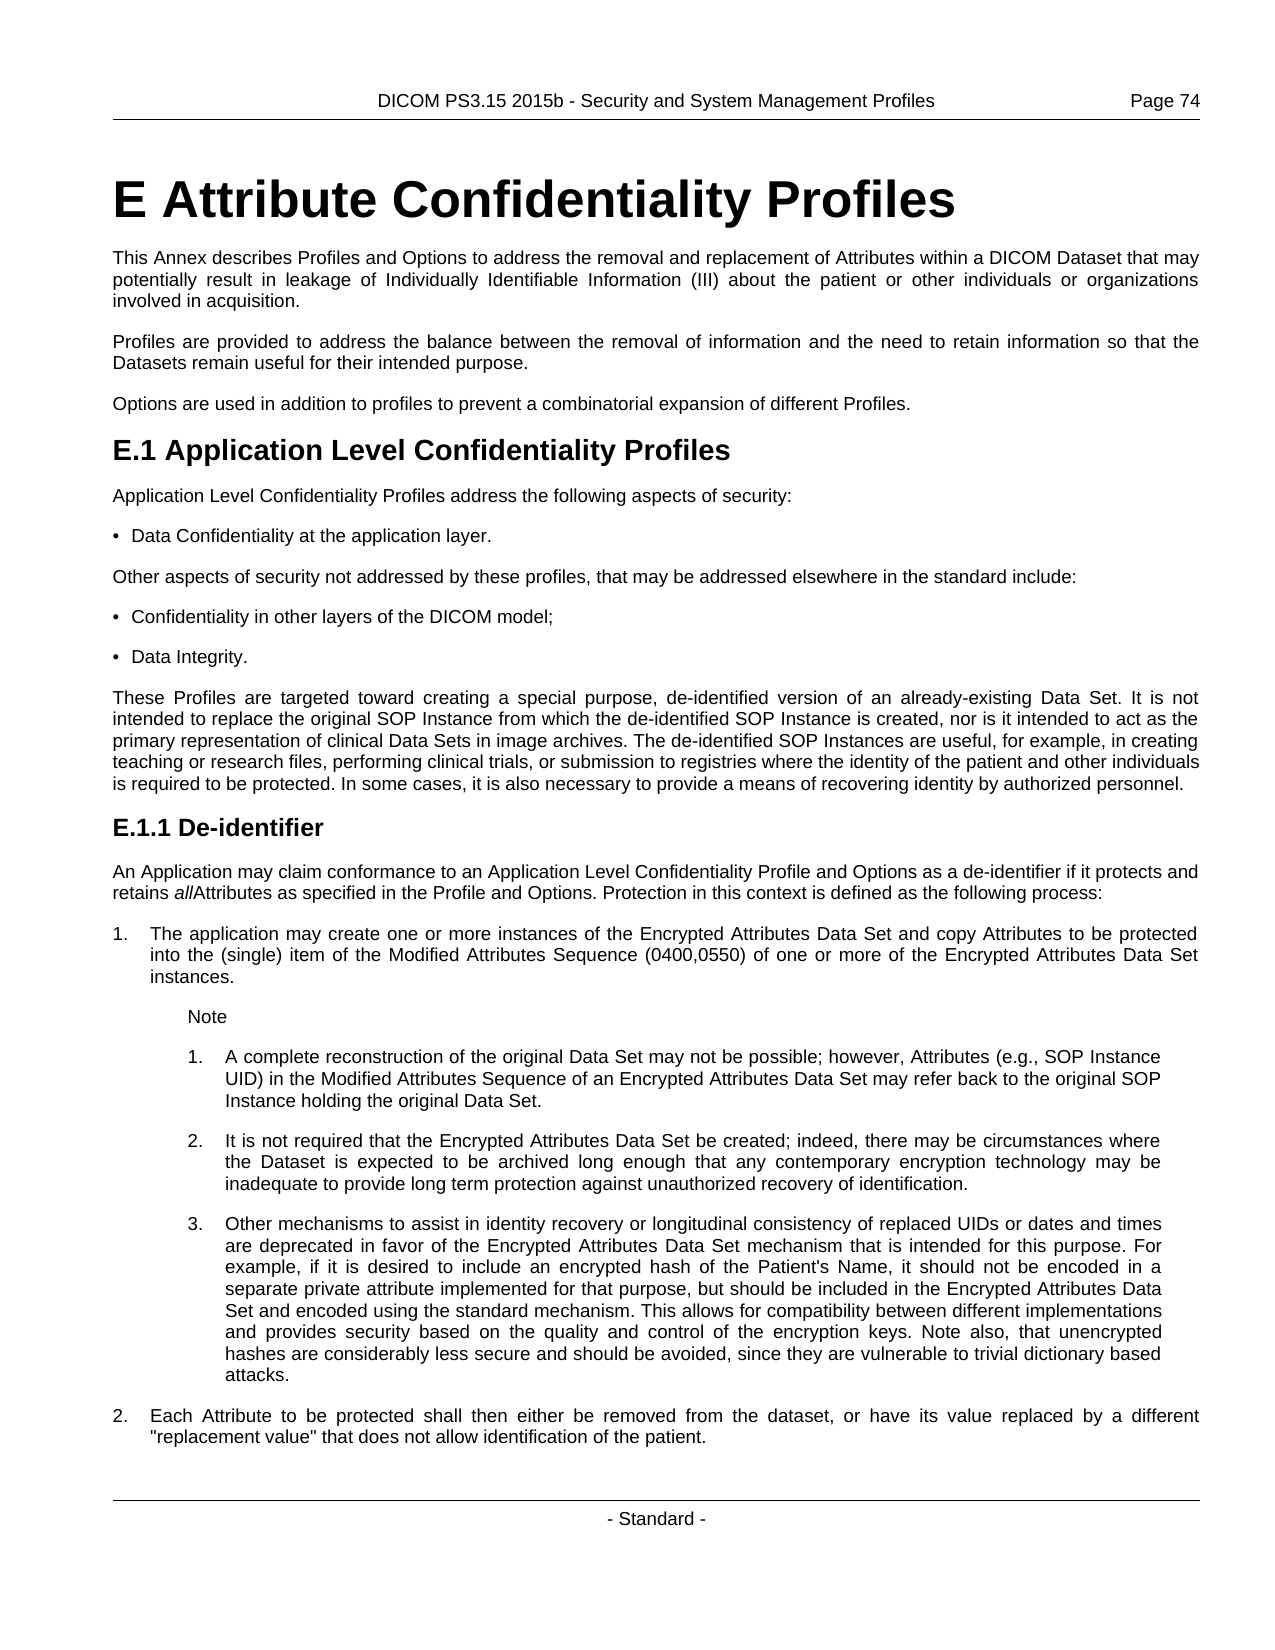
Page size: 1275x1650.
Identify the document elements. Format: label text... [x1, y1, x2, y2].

list Other mechanisms to assist in identity recovery or longitudinal consistency of replaced UIDs or dates and times are deprecated in favor of the Encrypted Attributes Data Set mechanism that is intended for this purpose. For example, if it is desired to include an encrypted hash of the Patient's Name, it should not be encoded in a separate private attribute implemented for that purpose, but should be included in the Encrypted Attributes Data Set and encoded using the standard mechanism. This allows for compatibility between different implementations and provides security based on the quality and control of the encryption keys. Note also, that unencrypted hashes are considerably less secure and should be avoided, since they are vulnerable to trivial dictionary based attacks. [187, 1213, 1162, 1386]
text Application Level Confidentiality Profiles address the following aspects of security: [112, 485, 1200, 507]
text E.1.1 De-identifier [112, 813, 1200, 842]
text These Profiles are targeted toward creating a special purpose, de-identified version of an already-existing Data Set. It is not intended to replace the original SOP Instance from which the de-identified SOP Instance is created, nor is it intended to act as the primary representation of clinical Data Sets in image archives. The de-identified SOP Instances are useful, for example, in creating teaching or research files, performing clinical trials, or submission to registries where the identity of the patient and other individuals is required to be protected. In some cases, it is also necessary to provide a means of recovering identity by authorized personnel. [112, 687, 1200, 794]
text An Application may claim conformance to an Application Level Confidentiality Profile and Options as a de-identifier if it protects and retains allAttributes as specified in the Profile and Options. Protection in this context is defined as the following process: [112, 861, 1200, 904]
text Options are used in addition to profiles to prevent a combinatorial expansion of different Profiles. [112, 392, 1200, 414]
list Data Confidentiality at the application layer. [112, 525, 1200, 547]
list Data Integrity. [112, 646, 1200, 668]
list Confidentiality in other layers of the DICOM model; [112, 606, 1200, 627]
text Other aspects of security not addressed by these profiles, that may be addressed elsewhere in the standard include: [112, 566, 1200, 587]
list A complete reconstruction of the original Data Set may not be possible; however, Attributes (e.g., SOP Instance UID) in the Modified Attributes Sequence of an Encrypted Attributes Data Set may refer back to the original SOP Instance holding the original Data Set. [187, 1046, 1162, 1111]
list The application may create one or more instances of the Encrypted Attributes Data Set and copy Attributes to be protected into the (single) item of the Modified Attributes Sequence (0400,0550) of one or more of the Encrypted Attributes Data Set instances. [112, 922, 1200, 987]
list Each Attribute to be protected shall then either be removed from the dataset, or have its value replaced by a different "replacement value" that does not allow identification of the patient. [112, 1404, 1200, 1447]
text This Annex describes Profiles and Options to address the removal and replacement of Attributes within a DICOM Dataset that may potentially result in leakage of Individually Identifiable Information (III) about the patient or other individuals or organizations involved in acquisition. [112, 247, 1200, 312]
text Profiles are provided to address the balance between the removal of information and the need to retain information so that the Datasets remain useful for their intended purpose. [112, 331, 1200, 374]
list Note [150, 1006, 1162, 1027]
text E Attribute Confidentiality Profiles [112, 169, 1200, 228]
list It is not required that the Encrypted Attributes Data Set be created; indeed, there may be circumstances where the Dataset is expected to be archived long enough that any contemporary encryption technology may be inadequate to provide long term protection against unauthorized recovery of identification. [187, 1130, 1162, 1194]
text E.1 Application Level Confidentiality Profiles [112, 433, 1200, 466]
